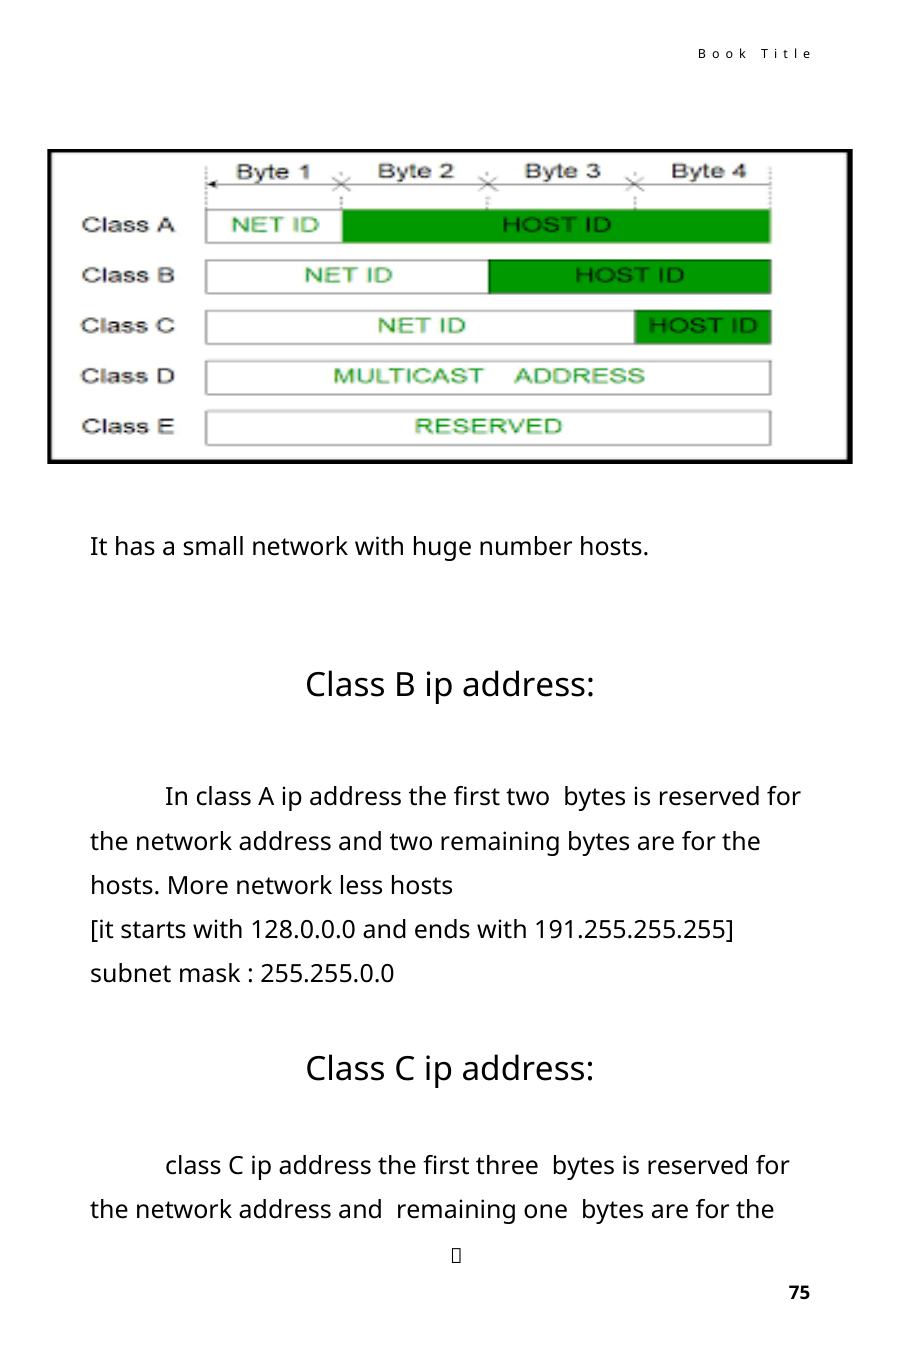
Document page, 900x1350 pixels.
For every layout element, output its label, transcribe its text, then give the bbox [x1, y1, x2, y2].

text [it starts with 128.0.0.0 and ends with 191.255.255.255] [90, 912, 810, 946]
text It has a small network with huge number hosts. [90, 528, 810, 562]
text subnet mask : 255.255.0.0 [90, 956, 810, 990]
text class C ip address the first three bytes is reserved for the network address and remaining one bytes are for the [90, 1148, 810, 1226]
picture [47, 149, 853, 464]
text Class B ip address: [90, 661, 810, 707]
text Class C ip address: [90, 1045, 810, 1090]
text In class A ip address the first two bytes is reserved for the network address and two remaining bytes are for the hosts. More network less hosts [90, 779, 810, 902]
